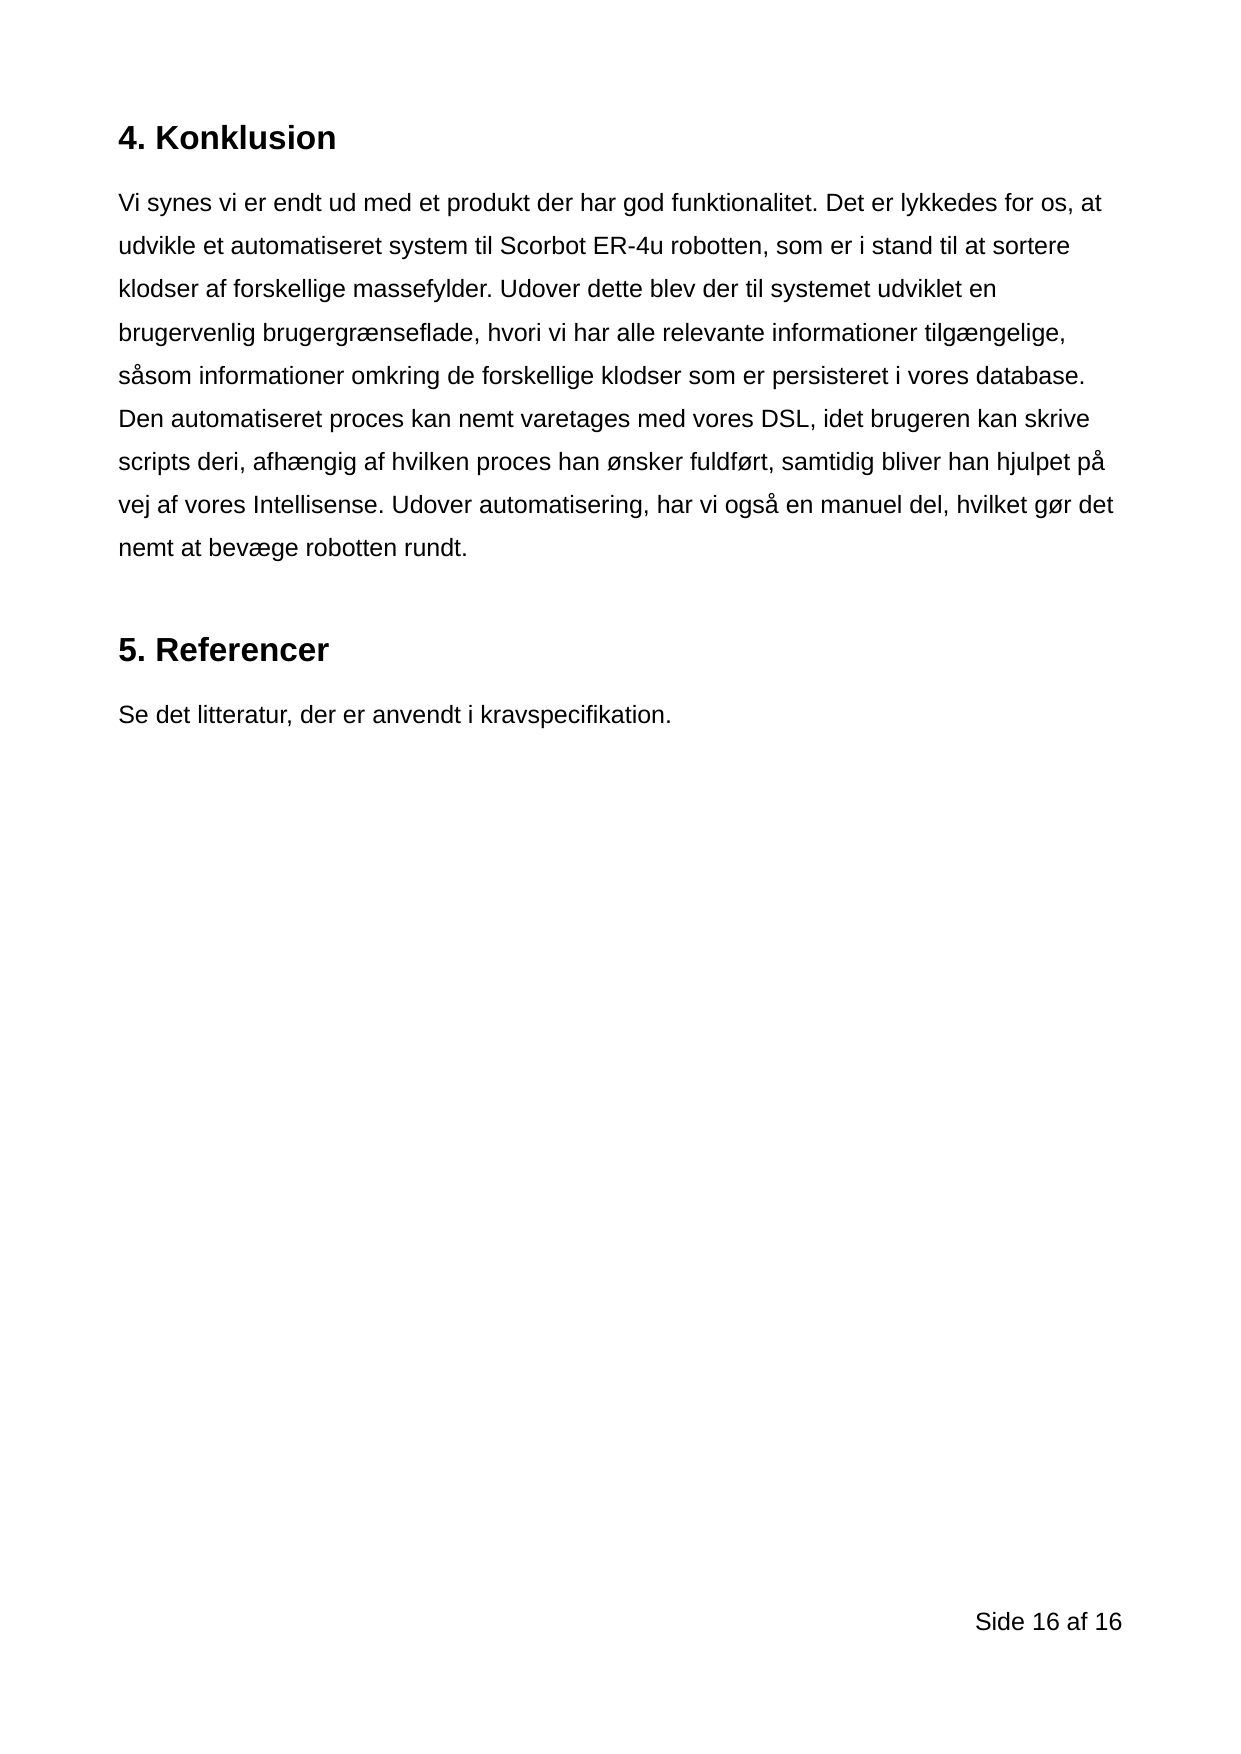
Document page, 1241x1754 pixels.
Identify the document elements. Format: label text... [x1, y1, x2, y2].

subtitle 5. Referencer [118, 630, 1122, 668]
text Se det litteratur, der er anvendt i kravspecifikation. [118, 700, 1122, 729]
text Vi synes vi er endt ud med et produkt der har god funktionalitet. Det er lykkedes for os, at udvikle et automatiseret system til Scorbot ER-4u robotten, som er i stand til at sortere klodser af forskellige massefylder. Udover dette blev der til systemet udviklet en brugervenlig brugergrænseflade, hvori vi har alle relevante informationer tilgængelige, såsom informationer omkring de forskellige klodser som er persisteret i vores database. Den automatiseret proces kan nemt varetages med vores DSL, idet brugeren kan skrive scripts deri, afhængig af hvilken proces han ønsker fuldført, samtidig bliver han hjulpet på vej af vores Intellisense. Udover automatisering, har vi også en manuel del, hvilket gør det nemt at bevæge robotten rundt. [118, 188, 1122, 562]
subtitle 4. Konklusion [118, 118, 1122, 157]
